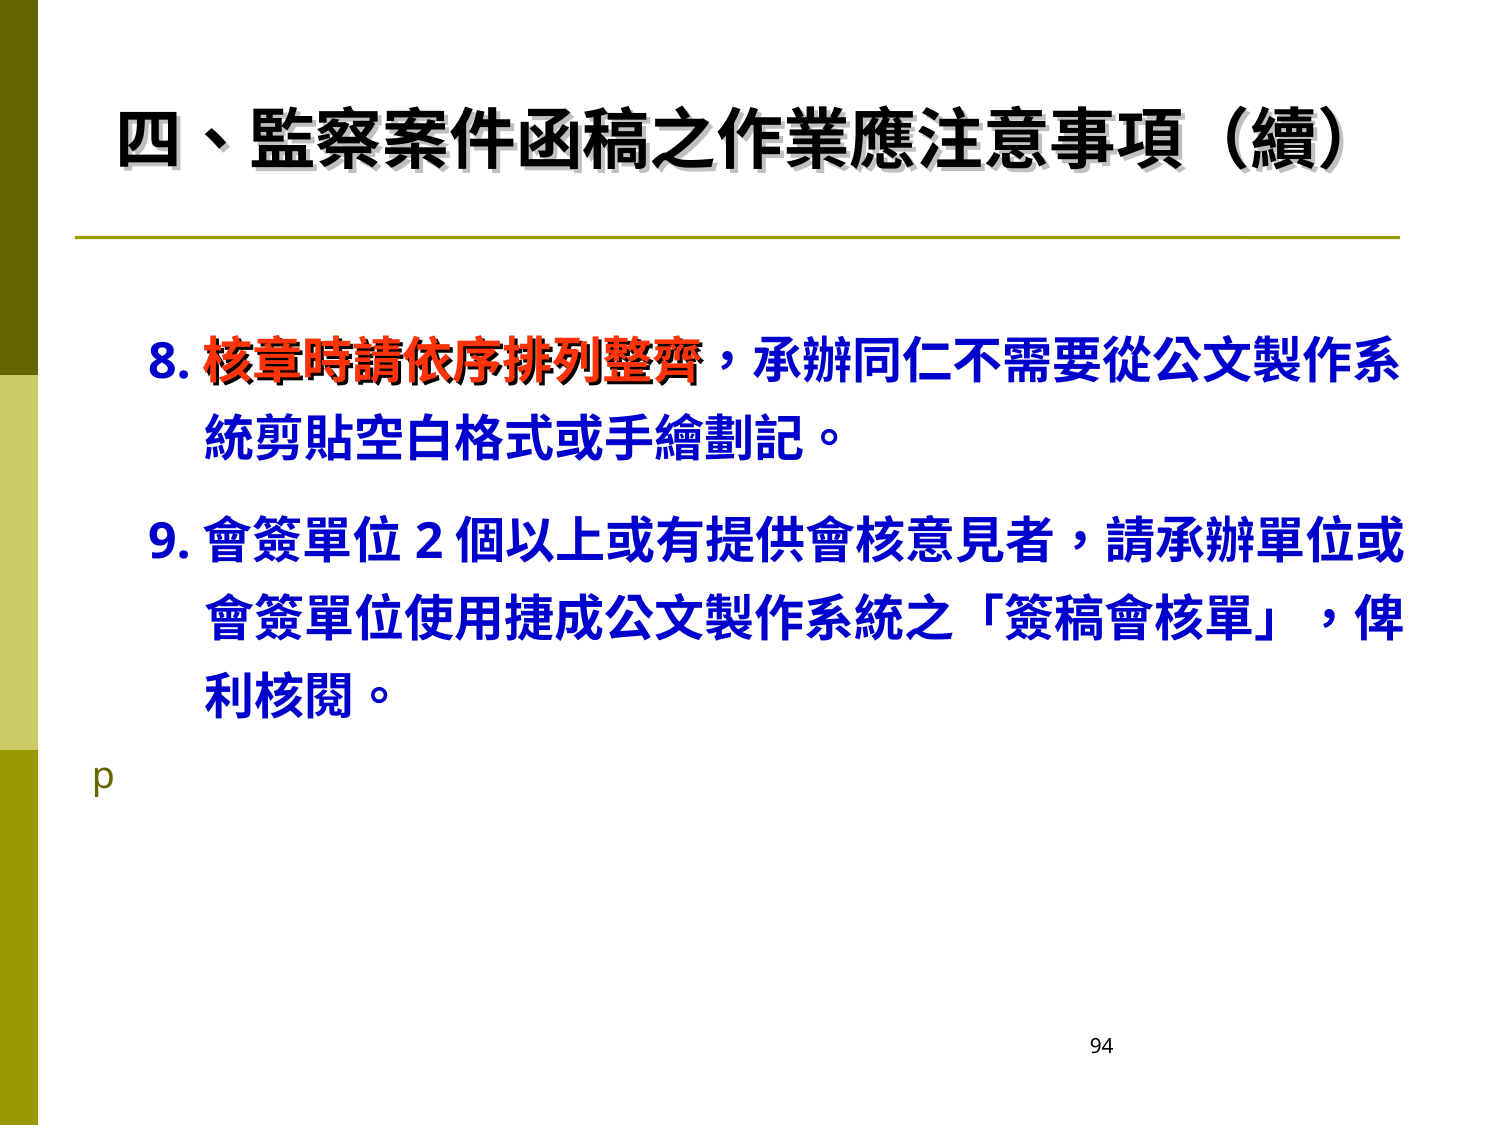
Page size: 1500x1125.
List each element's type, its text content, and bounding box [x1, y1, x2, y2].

title 四、監察案件函稿之作業應注意事項（續） [75, 45, 1426, 185]
list 8.核章時請依序排列整齊，承辦同仁不需要從公文製作系統剪貼空白格式或手繪劃記。 9.會簽單位2個以上或有提供會核意見者，請承辦單位或會簽單位使用捷成公文製作系統之「簽稿會核單」，俾利核閱。 [76, 302, 1427, 929]
text_box [1074, 1025, 1426, 1101]
